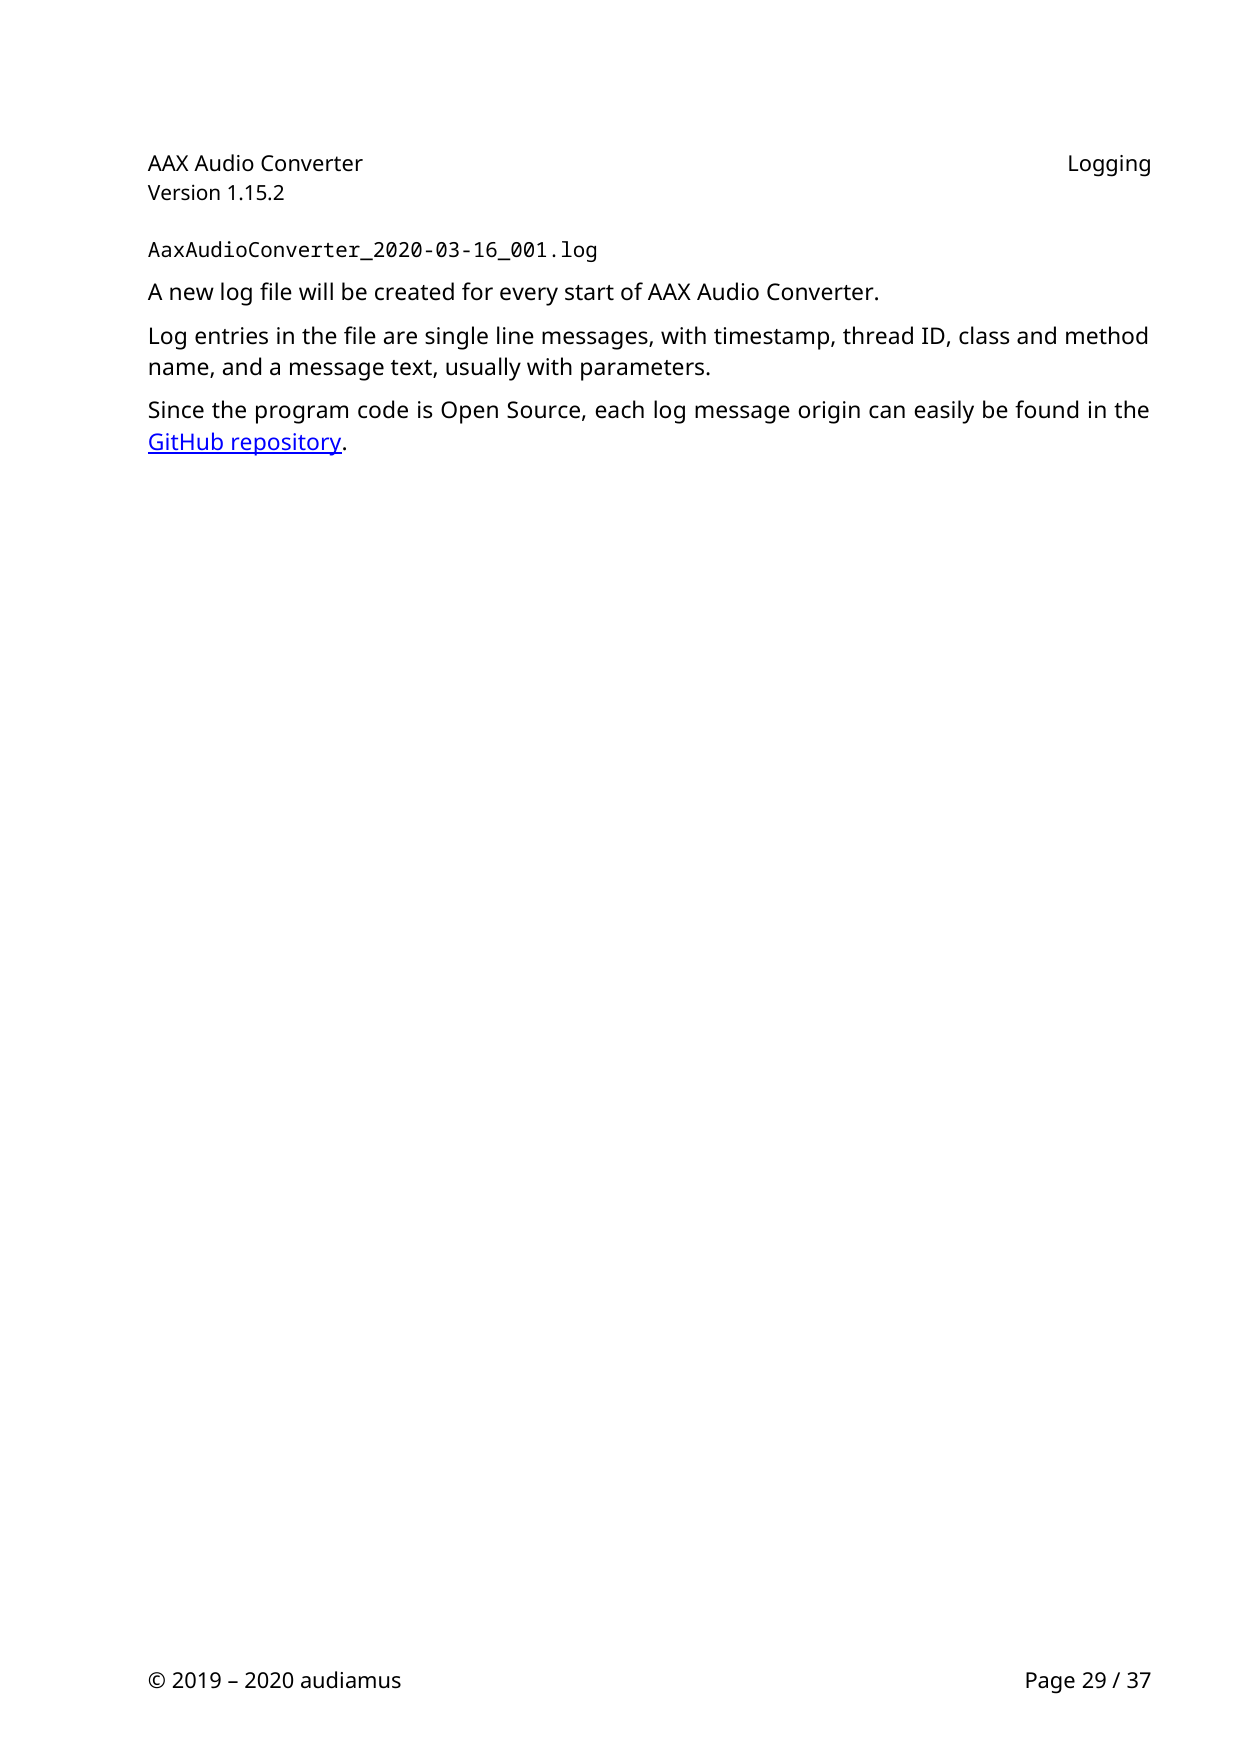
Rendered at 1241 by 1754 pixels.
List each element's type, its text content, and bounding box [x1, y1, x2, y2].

text Since the program code is Open Source, each log message origin can easily be found in the GitHub repository. [148, 394, 1152, 457]
text A new log file will be created for every start of AAX Audio Converter. [148, 276, 1152, 307]
text AaxAudioConverter_2020-03-16_001.log [148, 235, 1152, 263]
text Log entries in the file are single line messages, with timestamp, thread ID, class and method name, and a message text, usually with parameters. [148, 319, 1152, 382]
